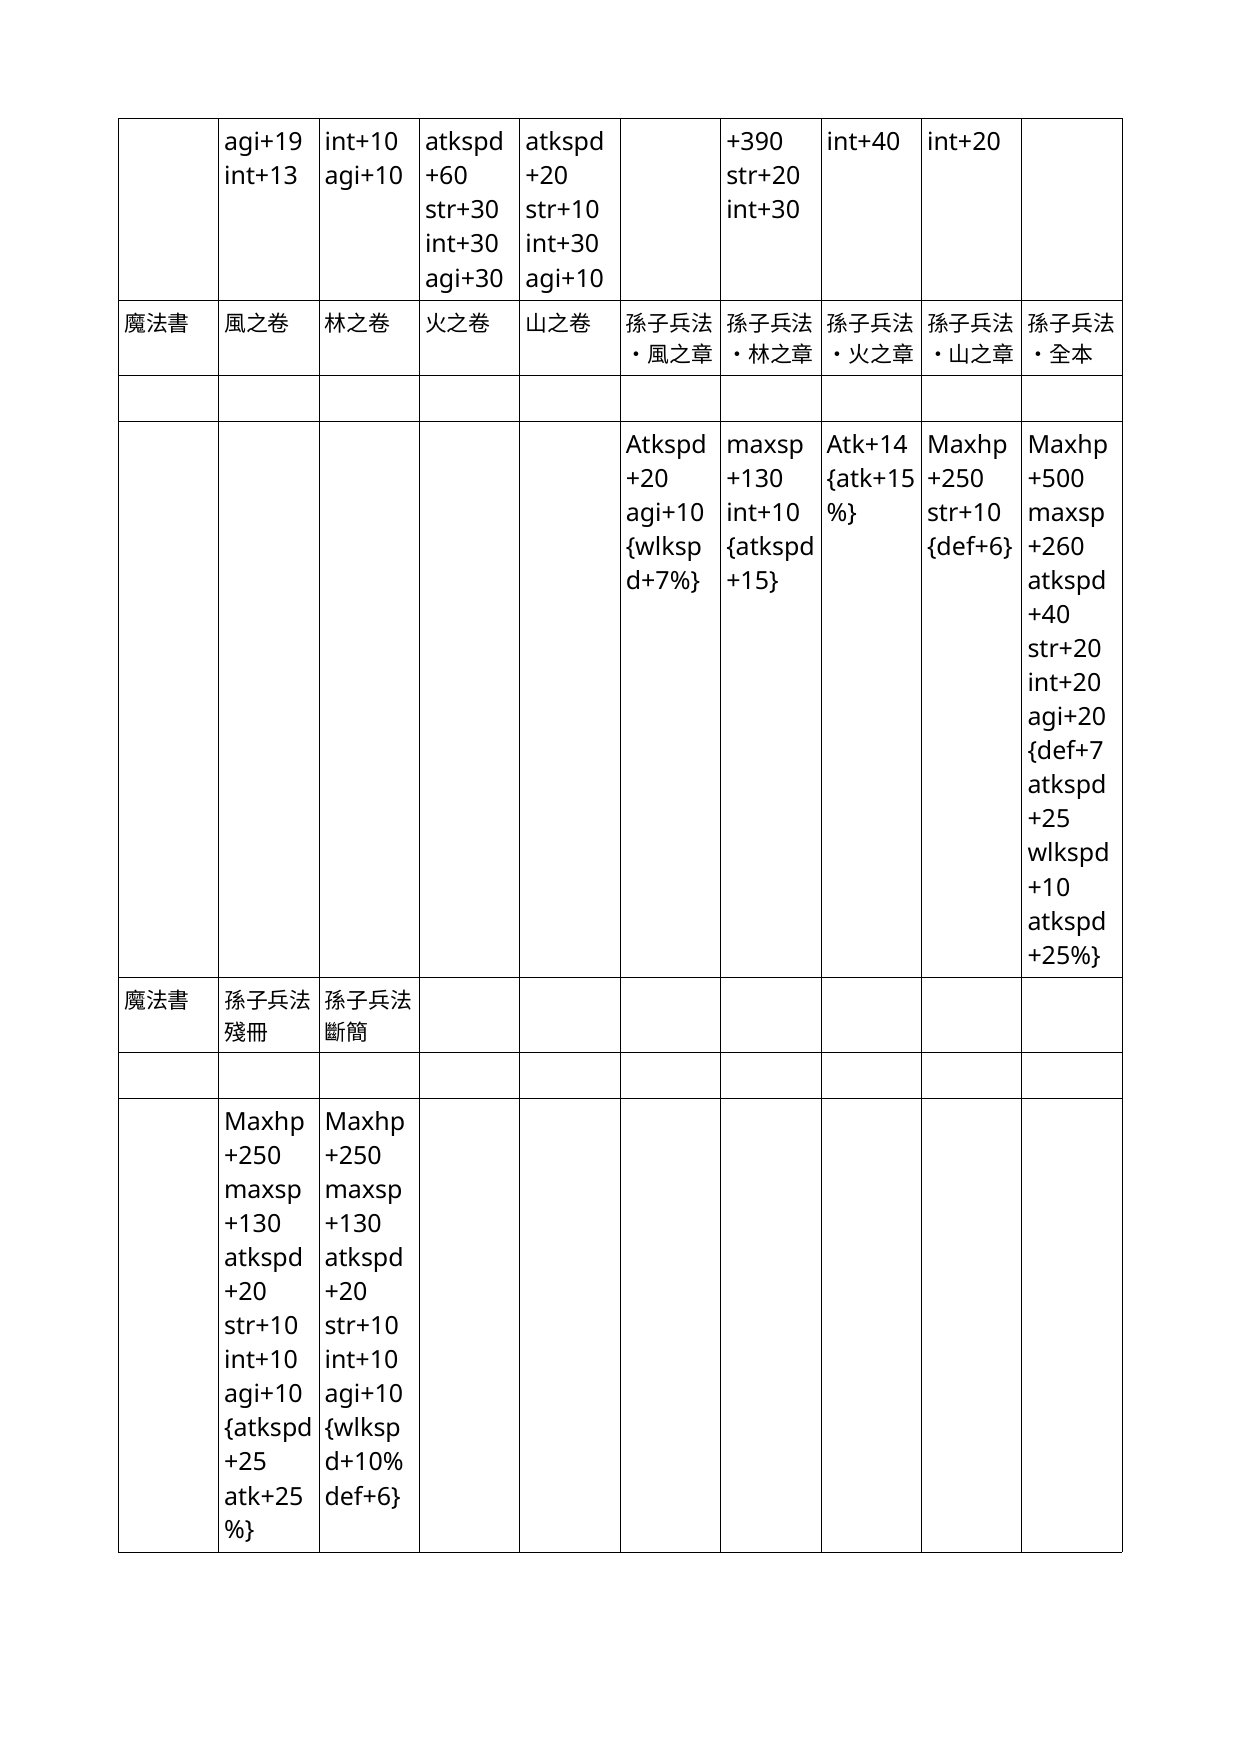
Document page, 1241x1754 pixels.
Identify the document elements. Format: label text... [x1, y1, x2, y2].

table_cell [621, 1053, 720, 1098]
table_cell 孫子兵法‧山之章 [922, 301, 1021, 375]
table_cell [119, 422, 218, 977]
table_cell maxsp+130 int+10 {atkspd+15} [721, 422, 821, 977]
table_cell [320, 1053, 419, 1098]
table_cell int+20 [922, 119, 1021, 300]
table_cell Maxhp+250 maxsp+130 atkspd+20 str+10 int+10 agi+10 {wlkspd+10% def+6} [320, 1099, 419, 1552]
table_cell [420, 376, 519, 421]
table_cell [520, 1099, 620, 1552]
table_cell 魔法書 [119, 978, 218, 1052]
table_cell Atkspd+20 agi+10 {wlkspd+7%} [621, 422, 720, 977]
table_cell [219, 1053, 319, 1098]
table_cell [320, 422, 419, 977]
table_cell [520, 978, 620, 1052]
table_cell [119, 1053, 218, 1098]
table_cell [1022, 119, 1122, 300]
table_cell [822, 1099, 921, 1552]
table_cell [219, 376, 319, 421]
table_cell 火之卷 [420, 301, 519, 375]
table_cell [1022, 978, 1122, 1052]
table_cell [822, 1053, 921, 1098]
table_cell [721, 1053, 821, 1098]
table_cell [621, 978, 720, 1052]
table_cell 孫子兵法‧風之章 [621, 301, 720, 375]
table_cell [119, 119, 218, 300]
table_cell 孫子兵法‧林之章 [721, 301, 821, 375]
table_cell [922, 1053, 1021, 1098]
table_cell [922, 376, 1021, 421]
table_cell 林之卷 [320, 301, 419, 375]
table_cell [922, 1099, 1021, 1552]
table_cell +390 str+20 int+30 [721, 119, 821, 300]
table_cell [420, 1099, 519, 1552]
table_cell [721, 376, 821, 421]
table_cell agi+19 int+13 [219, 119, 319, 300]
table_cell int+10 agi+10 [320, 119, 419, 300]
table_cell [119, 1099, 218, 1552]
table_cell 孫子兵法斷簡 [320, 978, 419, 1052]
table_cell [119, 376, 218, 421]
table_cell Maxhp+250 maxsp+130 atkspd+20 str+10 int+10 agi+10 {atkspd+25 atk+25%} [219, 1099, 319, 1552]
table_cell 風之卷 [219, 301, 319, 375]
table_cell [922, 978, 1021, 1052]
table_cell [822, 978, 921, 1052]
table_cell [621, 119, 720, 300]
table_cell [721, 978, 821, 1052]
table_cell 孫子兵法‧全本 [1022, 301, 1122, 375]
table_cell Atk+14 {atk+15%} [822, 422, 921, 977]
table_cell [621, 1099, 720, 1552]
table_cell [420, 978, 519, 1052]
table_cell [520, 1053, 620, 1098]
table_cell [520, 422, 620, 977]
table_cell Maxhp+250 str+10 {def+6} [922, 422, 1021, 977]
table_cell 山之卷 [520, 301, 620, 375]
table_cell [320, 376, 419, 421]
table_cell [520, 376, 620, 421]
table_cell [1022, 1053, 1122, 1098]
table_cell [822, 376, 921, 421]
table_cell atkspd+20 str+10 int+30 agi+10 [520, 119, 620, 300]
table_cell atkspd+60 str+30 int+30 agi+30 [420, 119, 519, 300]
table_cell [420, 422, 519, 977]
table_cell [219, 422, 319, 977]
table_cell [420, 1053, 519, 1098]
table_cell 孫子兵法‧火之章 [822, 301, 921, 375]
table_cell [721, 1099, 821, 1552]
table_cell Maxhp+500 maxsp+260 atkspd+40 str+20 int+20 agi+20 {def+7 atkspd+25 wlkspd+10 atkspd+25%} [1022, 422, 1122, 977]
table_cell 魔法書 [119, 301, 218, 375]
table_cell [1022, 1099, 1122, 1552]
table_cell 孫子兵法殘冊 [219, 978, 319, 1052]
table_cell int+40 [822, 119, 921, 300]
table_cell [1022, 376, 1122, 421]
table_cell [621, 376, 720, 421]
